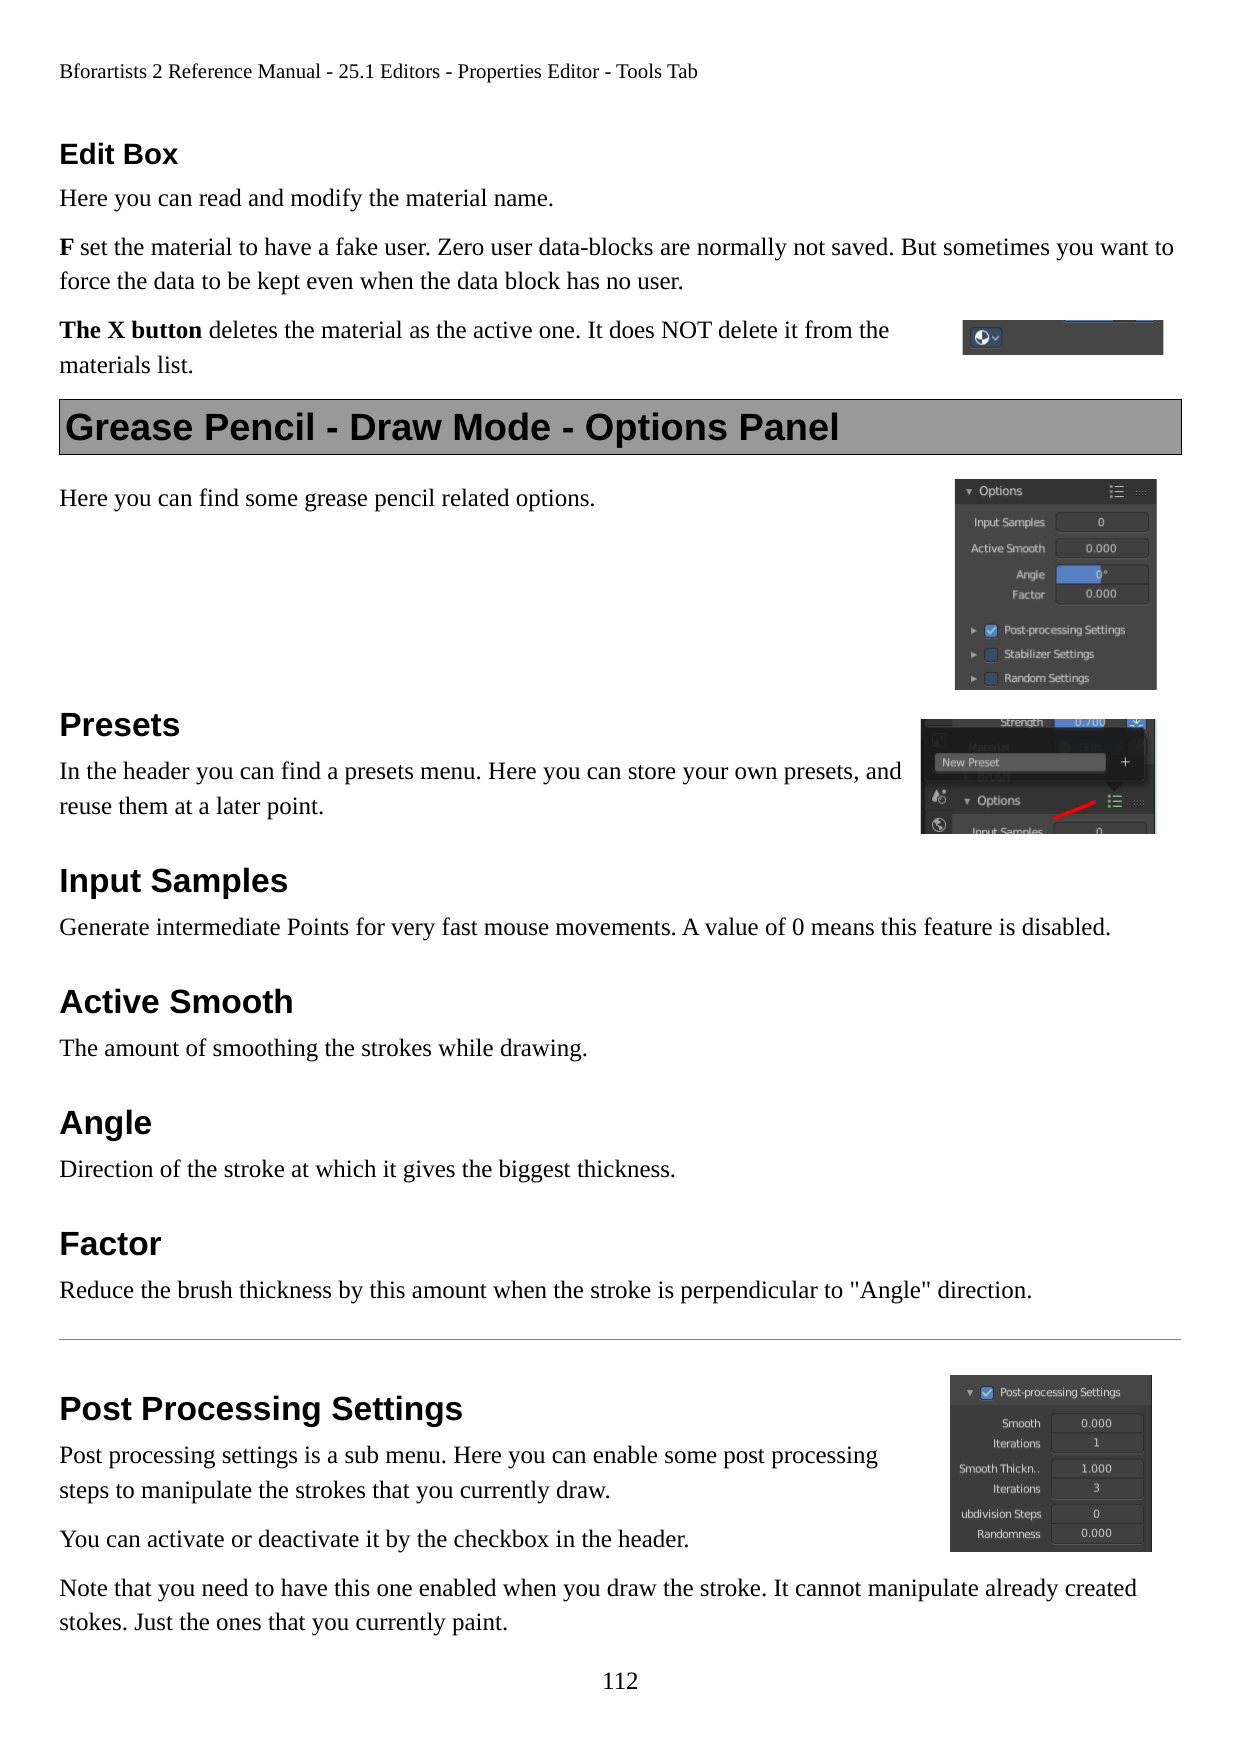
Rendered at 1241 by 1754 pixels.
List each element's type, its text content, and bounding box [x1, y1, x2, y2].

picture [950, 1375, 1152, 1552]
text In the header you can find a presets menu. Here you can store your own presets, and reuse them at a later point. [59, 756, 920, 819]
subtitle [1152, 1389, 1181, 1428]
text Generate intermediate Points for very fast mouse movements. A value of 0 means this feature is disabled. [59, 912, 1181, 941]
subtitle Input Samples [59, 861, 1181, 899]
text F set the material to have a fake user. Zero user data-blocks are normally not saved. But sometimes you want to force the data to be kept even when the data block has no user. [59, 232, 1181, 295]
text Here you can read and modify the material name. [59, 183, 1181, 212]
subtitle Angle [59, 1103, 1181, 1141]
text Note that you need to have this one enabled when you draw the stroke. It cannot manipulate already created stokes. Just the ones that you currently paint. [59, 1573, 1181, 1636]
subtitle Active Smooth [59, 982, 1181, 1020]
subtitle Post Processing Settings [59, 1389, 950, 1428]
text Reduce the brush thickness by this amount when the stroke is perpendicular to "Angle" direction. [59, 1275, 1181, 1304]
table_header Grease Pencil - Draw Mode - Options Panel [60, 400, 1181, 454]
picture [962, 320, 1164, 355]
text The amount of smoothing the strokes while drawing. [59, 1033, 1181, 1062]
text The X button deletes the material as the active one. It does NOT delete it from the materials list. [59, 316, 1181, 379]
text You can activate or deactivate it by the checkbox in the header. [59, 1524, 950, 1552]
text Here you can find some grease pencil related options. [59, 483, 954, 512]
subtitle Factor [59, 1224, 1181, 1262]
subtitle Edit Box [59, 137, 1181, 170]
picture [920, 719, 1157, 834]
subtitle Presets [59, 705, 1181, 744]
picture [954, 479, 1157, 690]
text Post processing settings is a sub menu. Here you can enable some post processing steps to manipulate the strokes that you currently draw. [59, 1440, 950, 1503]
text Direction of the stroke at which it gives the biggest thickness. [59, 1154, 1181, 1183]
